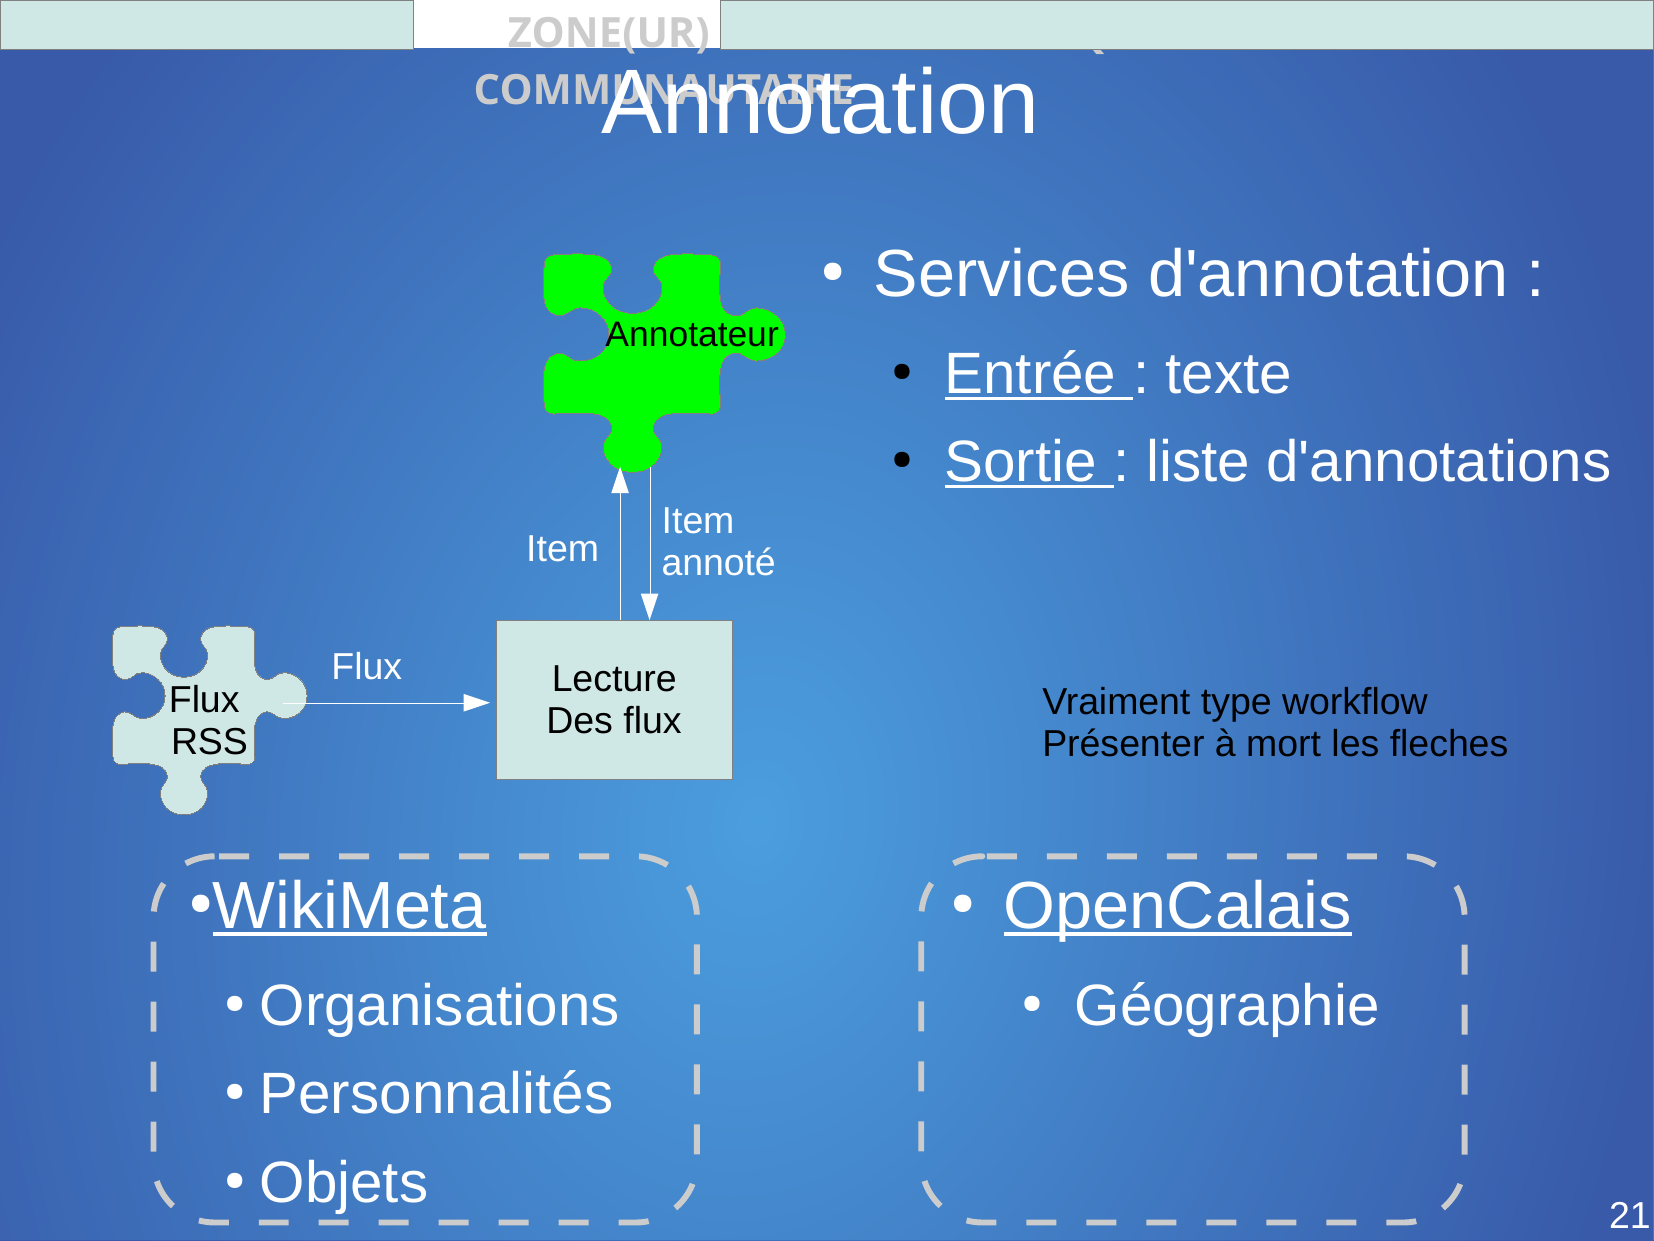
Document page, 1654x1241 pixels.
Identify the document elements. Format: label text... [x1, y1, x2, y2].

text_box Item [511, 519, 615, 577]
text_box [543, 353, 723, 473]
text_box [651, 253, 723, 307]
text_box [720, 0, 1654, 50]
text_box [543, 253, 614, 316]
list Services d'annotation : Entrée : texte Sortie : liste d'annotations [803, 236, 1642, 827]
text_box [0, 0, 414, 50]
text_box Item annoté [646, 491, 803, 591]
title Annotation [23, 49, 1619, 154]
list OpenCalais Géographie [933, 868, 1465, 1223]
text_box Lecture Des flux [496, 620, 733, 780]
list WikiMeta Organisations Personnalités Objets [188, 868, 697, 1223]
text_box Annotateur [590, 307, 794, 362]
text_box Flux RSS [112, 625, 308, 815]
text_box Vraiment type workflow Présenter à mort les fleches [1027, 673, 1524, 773]
text_box Flux [316, 637, 420, 695]
picture [0, 50, 1654, 1241]
